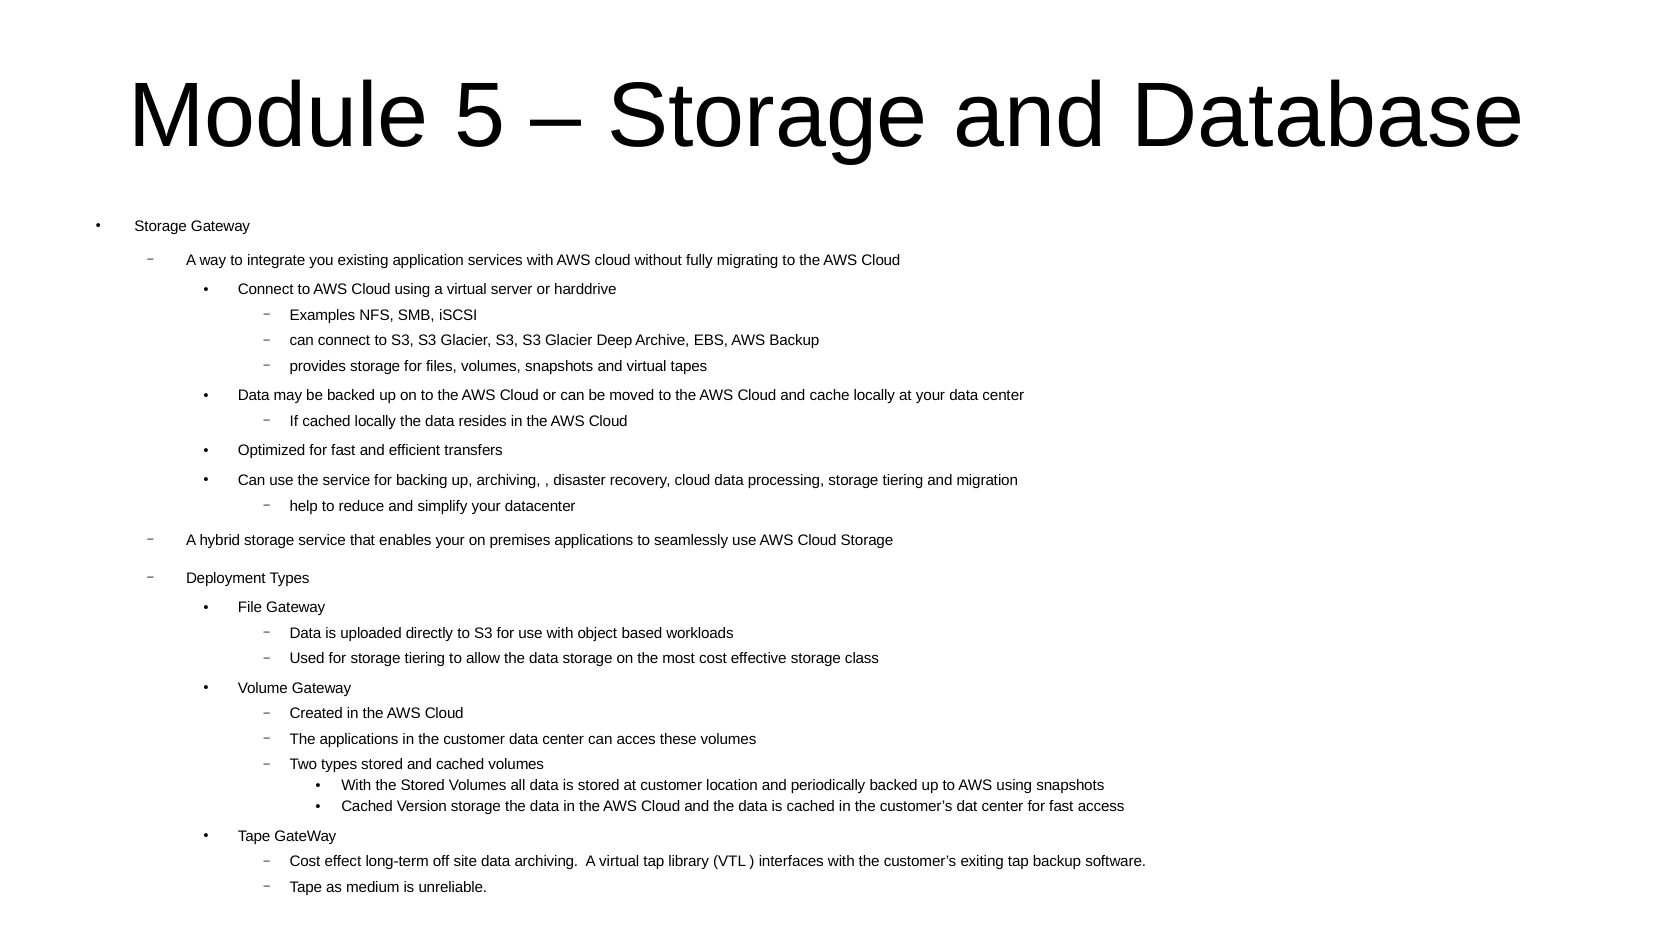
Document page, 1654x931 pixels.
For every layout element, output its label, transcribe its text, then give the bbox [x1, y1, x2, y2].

list Storage Gateway A way to integrate you existing application services with AWS cloud without fully migrating to the AWS Cloud Connect to AWS Cloud using a virtual server or harddrive Examples NFS, SMB, iSCSI can connect to S3, S3 Glacier, S3, S3 Glacier Deep Archive, EBS, AWS Backup provides storage for files, volumes, snapshots and virtual tapes Data may be backed up on to the AWS Cloud or can be moved to the AWS Cloud and cache locally at your data center If cached locally the data resides in the AWS Cloud Optimized for fast and efficient transfers Can use the service for backing up, archiving, , disaster recovery, cloud data processing, storage tiering and migration help to reduce and simplify your datacenter A hybrid storage service that enables your on premises applications to seamlessly use AWS Cloud Storage Deployment Types File Gateway Data is uploaded directly to S3 for use with object based workloads Used for storage tiering to allow the data storage on the most cost effective storage class Volume Gateway Created in the AWS Cloud The applications in the customer data center can acces these volumes Two types stored and cached volumes With the Stored Volumes all data is stored at customer location and periodically backed up to AWS using snapshots Cached Version storage the data in the AWS Cloud and the data is cached in the customer’s dat center for fast access Tape GateWay Cost effect long-term off site data archiving. A virtual tap library (VTL ) interfaces with the customer’s exiting tap backup software. Tape as medium is unreliable. [82, 217, 1636, 901]
title Module 5 – Storage and Database [82, 37, 1571, 193]
